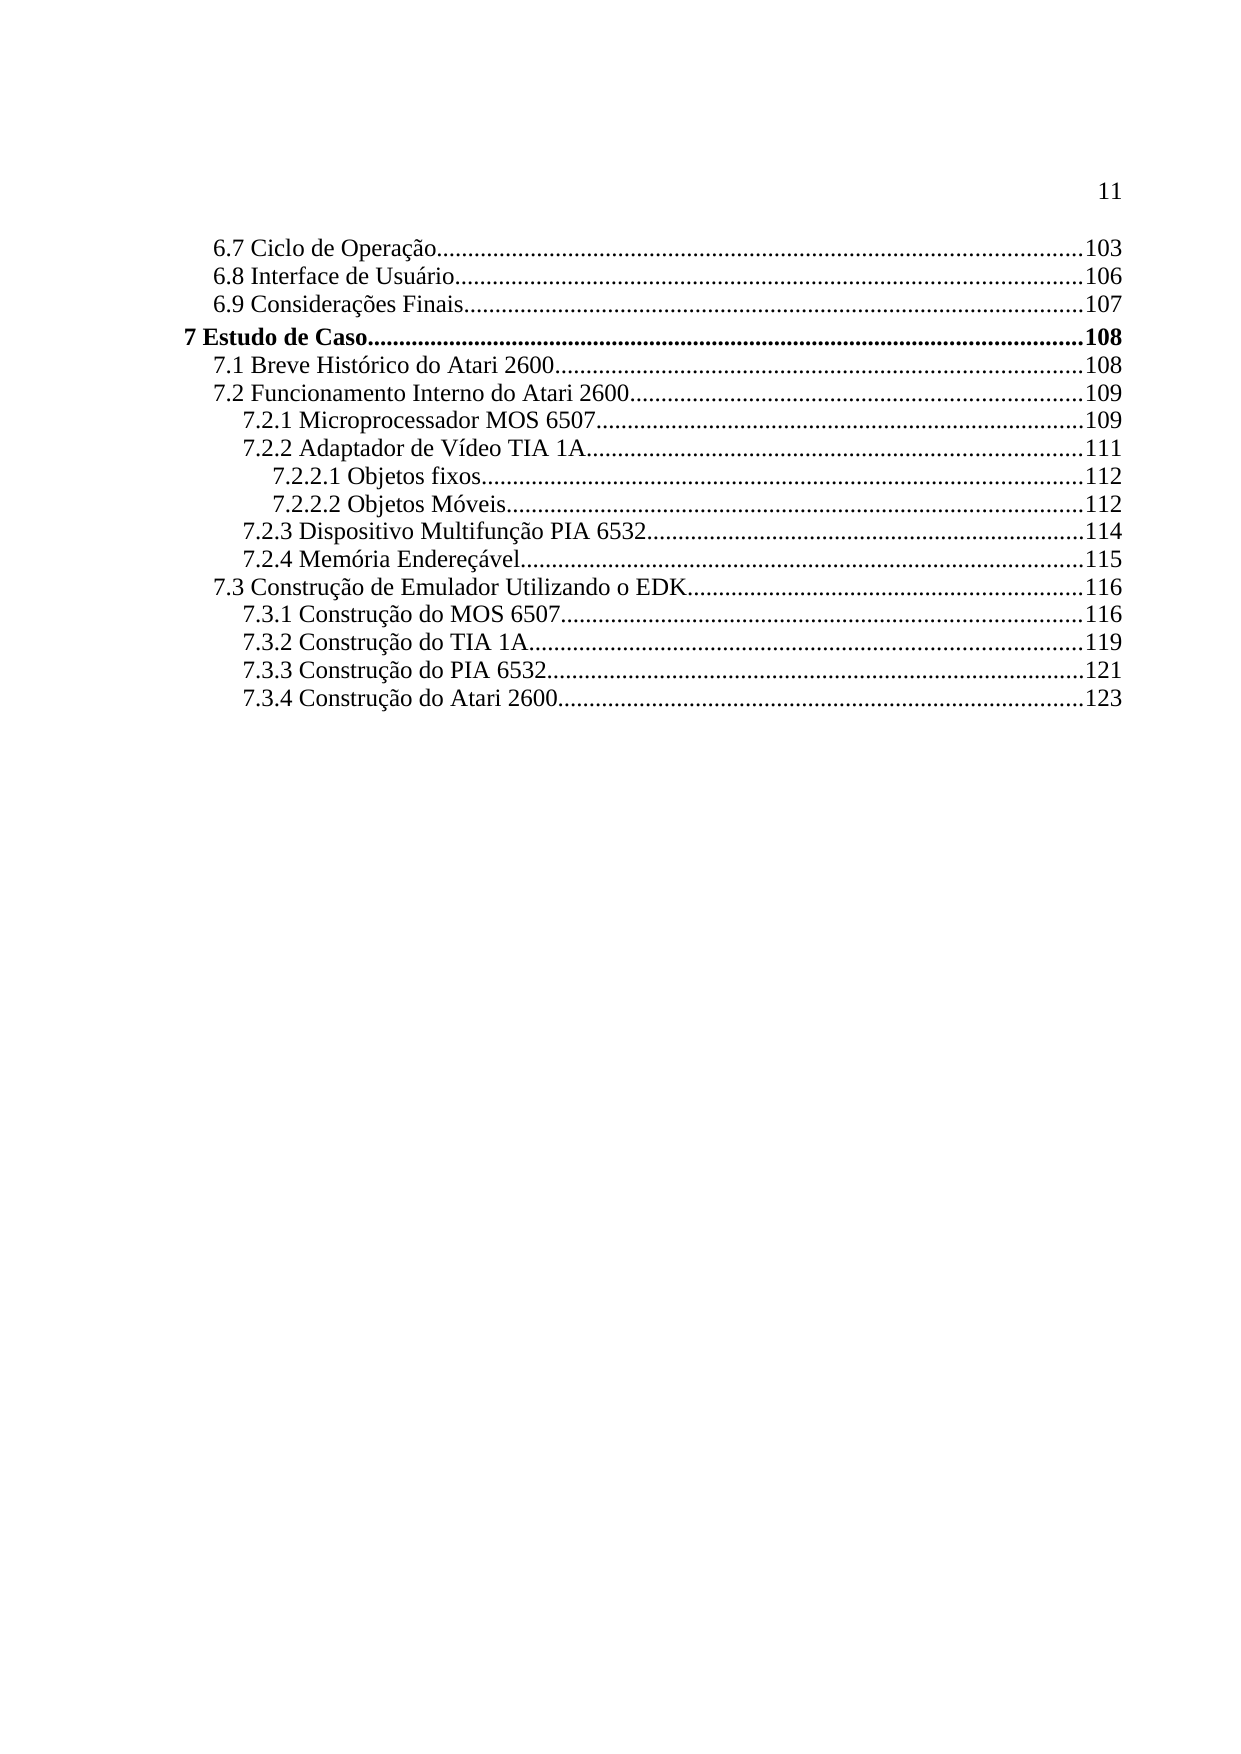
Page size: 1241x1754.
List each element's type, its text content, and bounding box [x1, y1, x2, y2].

text 7.2.2.1 Objetos fixos 112 [266, 462, 1122, 490]
text 7.3.4 Construção do Atari 2600 123 [236, 684, 1122, 711]
text 7.3.3 Construção do PIA 6532 121 [236, 656, 1122, 684]
text 7.2 Funcionamento Interno do Atari 2600 109 [207, 379, 1122, 407]
text 6.8 Interface de Usuário 106 [207, 262, 1122, 290]
text 7.2.1 Microprocessador MOS 6507 109 [236, 407, 1122, 434]
text 7.1 Breve Histórico do Atari 2600 108 [207, 351, 1122, 379]
text 7 Estudo de Caso 108 [177, 323, 1122, 351]
text 7.3.1 Construção do MOS 6507 116 [236, 601, 1122, 628]
text 6.9 Considerações Finais 107 [207, 290, 1122, 317]
text 7.2.2.2 Objetos Móveis 112 [266, 490, 1122, 517]
text 7.3 Construção de Emulador Utilizando o EDK 116 [207, 573, 1122, 601]
text 7.3.2 Construção do TIA 1A 119 [236, 628, 1122, 656]
text 6.7 Ciclo de Operação 103 [207, 234, 1122, 262]
text 7.2.4 Memória Endereçável 115 [236, 545, 1122, 573]
text 7.2.3 Dispositivo Multifunção PIA 6532 114 [236, 517, 1122, 545]
text 7.2.2 Adaptador de Vídeo TIA 1A 111 [236, 434, 1122, 462]
